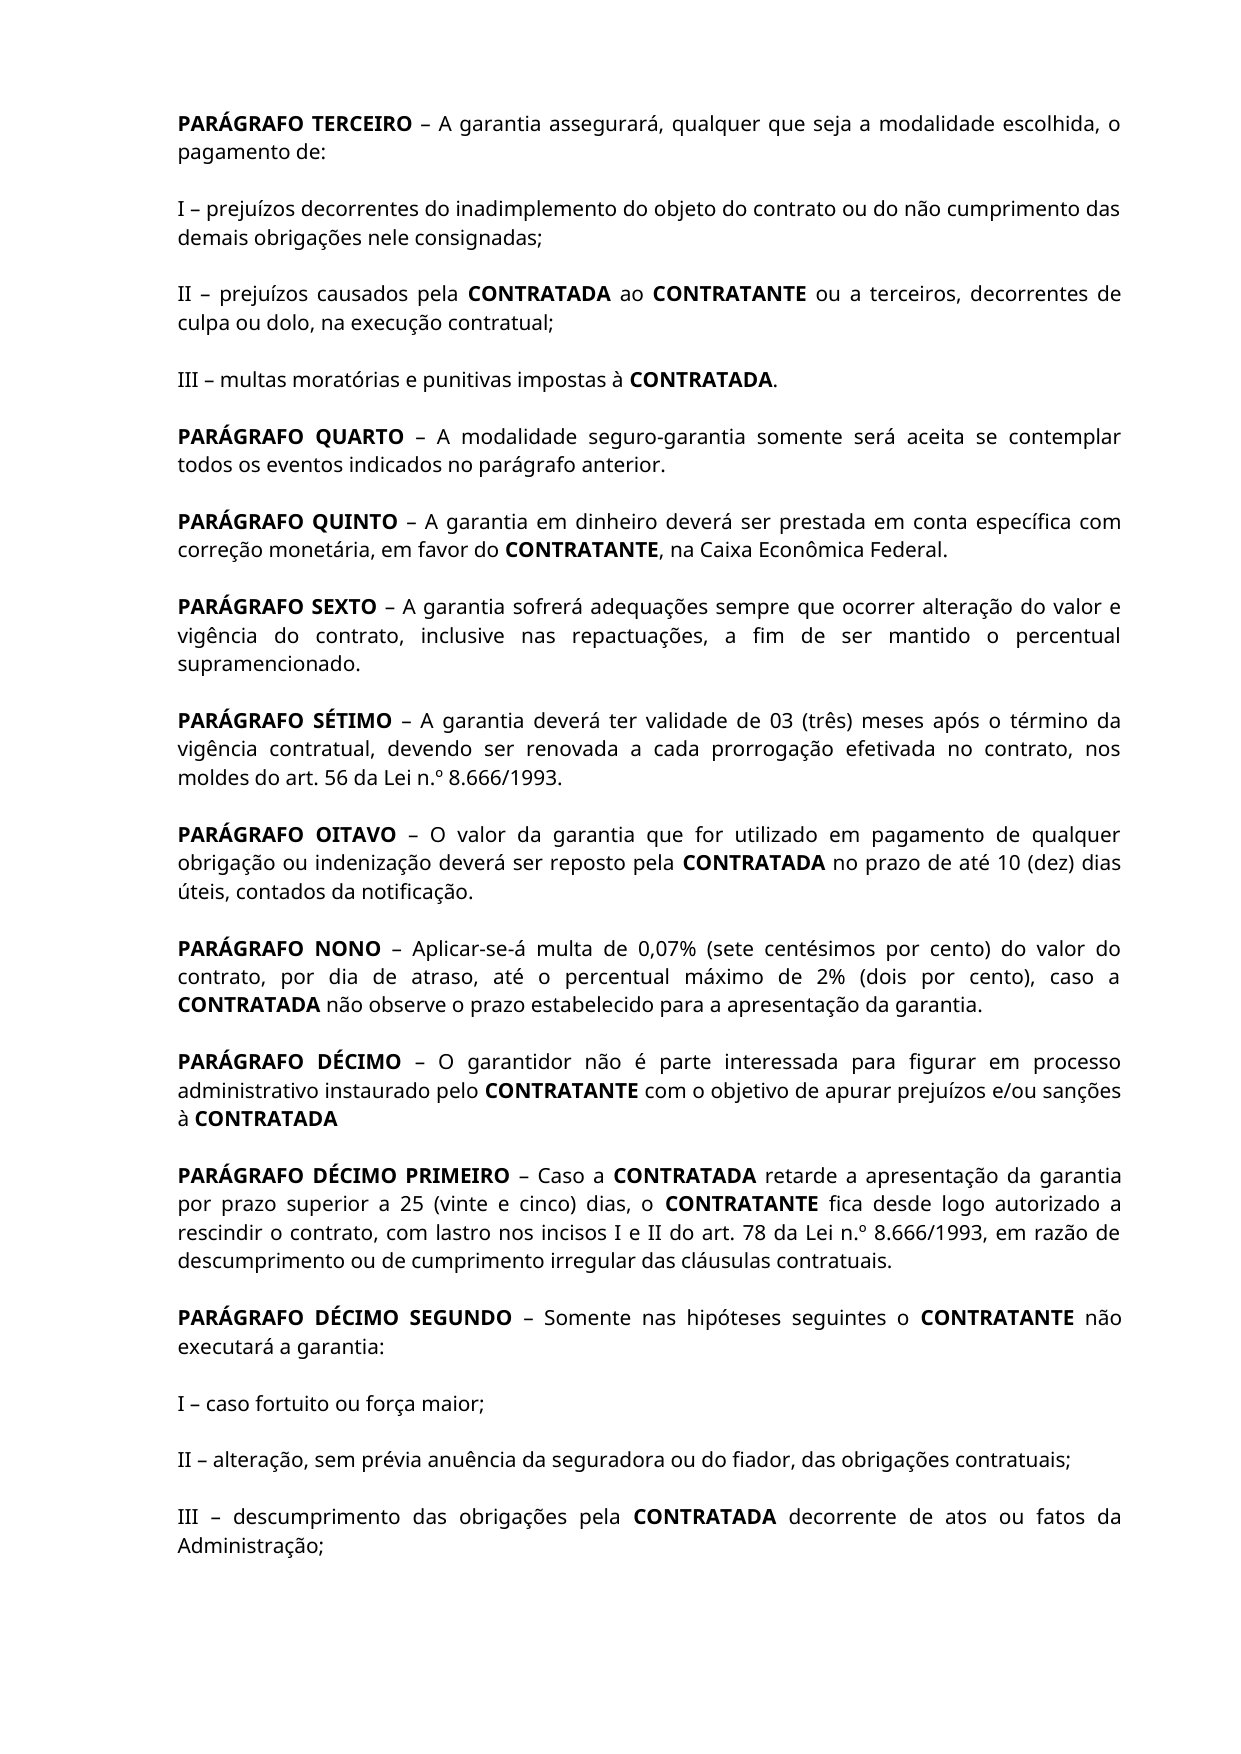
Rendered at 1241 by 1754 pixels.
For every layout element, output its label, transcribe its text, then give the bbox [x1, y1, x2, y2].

text III – multas moratórias e punitivas impostas à CONTRATADA. [177, 365, 1122, 393]
text PARÁGRAFO TERCEIRO – A garantia assegurará, qualquer que seja a modalidade escolhida, o pagamento de: [177, 109, 1122, 166]
text PARÁGRAFO DÉCIMO – O garantidor não é parte interessada para figurar em processo administrativo instaurado pelo CONTRATANTE com o objetivo de apurar prejuízos e/ou sanções à CONTRATADA [177, 1047, 1122, 1133]
text I – caso fortuito ou força maior; [177, 1389, 1122, 1417]
text PARÁGRAFO QUARTO – A modalidade seguro-garantia somente será aceita se contemplar todos os eventos indicados no parágrafo anterior. [177, 422, 1122, 479]
text PARÁGRAFO DÉCIMO SEGUNDO – Somente nas hipóteses seguintes o CONTRATANTE não executará a garantia: [177, 1303, 1122, 1360]
text I – prejuízos decorrentes do inadimplemento do objeto do contrato ou do não cumprimento das demais obrigações nele consignadas; [177, 194, 1122, 251]
text PARÁGRAFO NONO – Aplicar-se-á multa de 0,07% (sete centésimos por cento) do valor do contrato, por dia de atraso, até o percentual máximo de 2% (dois por cento), caso a CONTRATADA não observe o prazo estabelecido para a apresentação da garantia. [177, 934, 1122, 1019]
text II – prejuízos causados pela CONTRATADA ao CONTRATANTE ou a terceiros, decorrentes de culpa ou dolo, na execução contratual; [177, 279, 1122, 336]
text PARÁGRAFO OITAVO – O valor da garantia que for utilizado em pagamento de qualquer obrigação ou indenização deverá ser reposto pela CONTRATADA no prazo de até 10 (dez) dias úteis, contados da notificação. [177, 820, 1122, 905]
text III – descumprimento das obrigações pela CONTRATADA decorrente de atos ou fatos da Administração; [177, 1502, 1122, 1559]
text PARÁGRAFO SÉTIMO – A garantia deverá ter validade de 03 (três) meses após o término da vigência contratual, devendo ser renovada a cada prorrogação efetivada no contrato, nos moldes do art. 56 da Lei n.º 8.666/1993. [177, 706, 1122, 791]
text II – alteração, sem prévia anuência da seguradora ou do fiador, das obrigações contratuais; [177, 1446, 1122, 1474]
text PARÁGRAFO DÉCIMO PRIMEIRO – Caso a CONTRATADA retarde a apresentação da garantia por prazo superior a 25 (vinte e cinco) dias, o CONTRATANTE fica desde logo autorizado a rescindir o contrato, com lastro nos incisos I e II do art. 78 da Lei n.º 8.666/1993, em razão de descumprimento ou de cumprimento irregular das cláusulas contratuais. [177, 1161, 1122, 1275]
text PARÁGRAFO SEXTO – A garantia sofrerá adequações sempre que ocorrer alteração do valor e vigência do contrato, inclusive nas repactuações, a fim de ser mantido o percentual supramencionado. [177, 592, 1122, 678]
text PARÁGRAFO QUINTO – A garantia em dinheiro deverá ser prestada em conta específica com correção monetária, em favor do CONTRATANTE, na Caixa Econômica Federal. [177, 507, 1122, 564]
